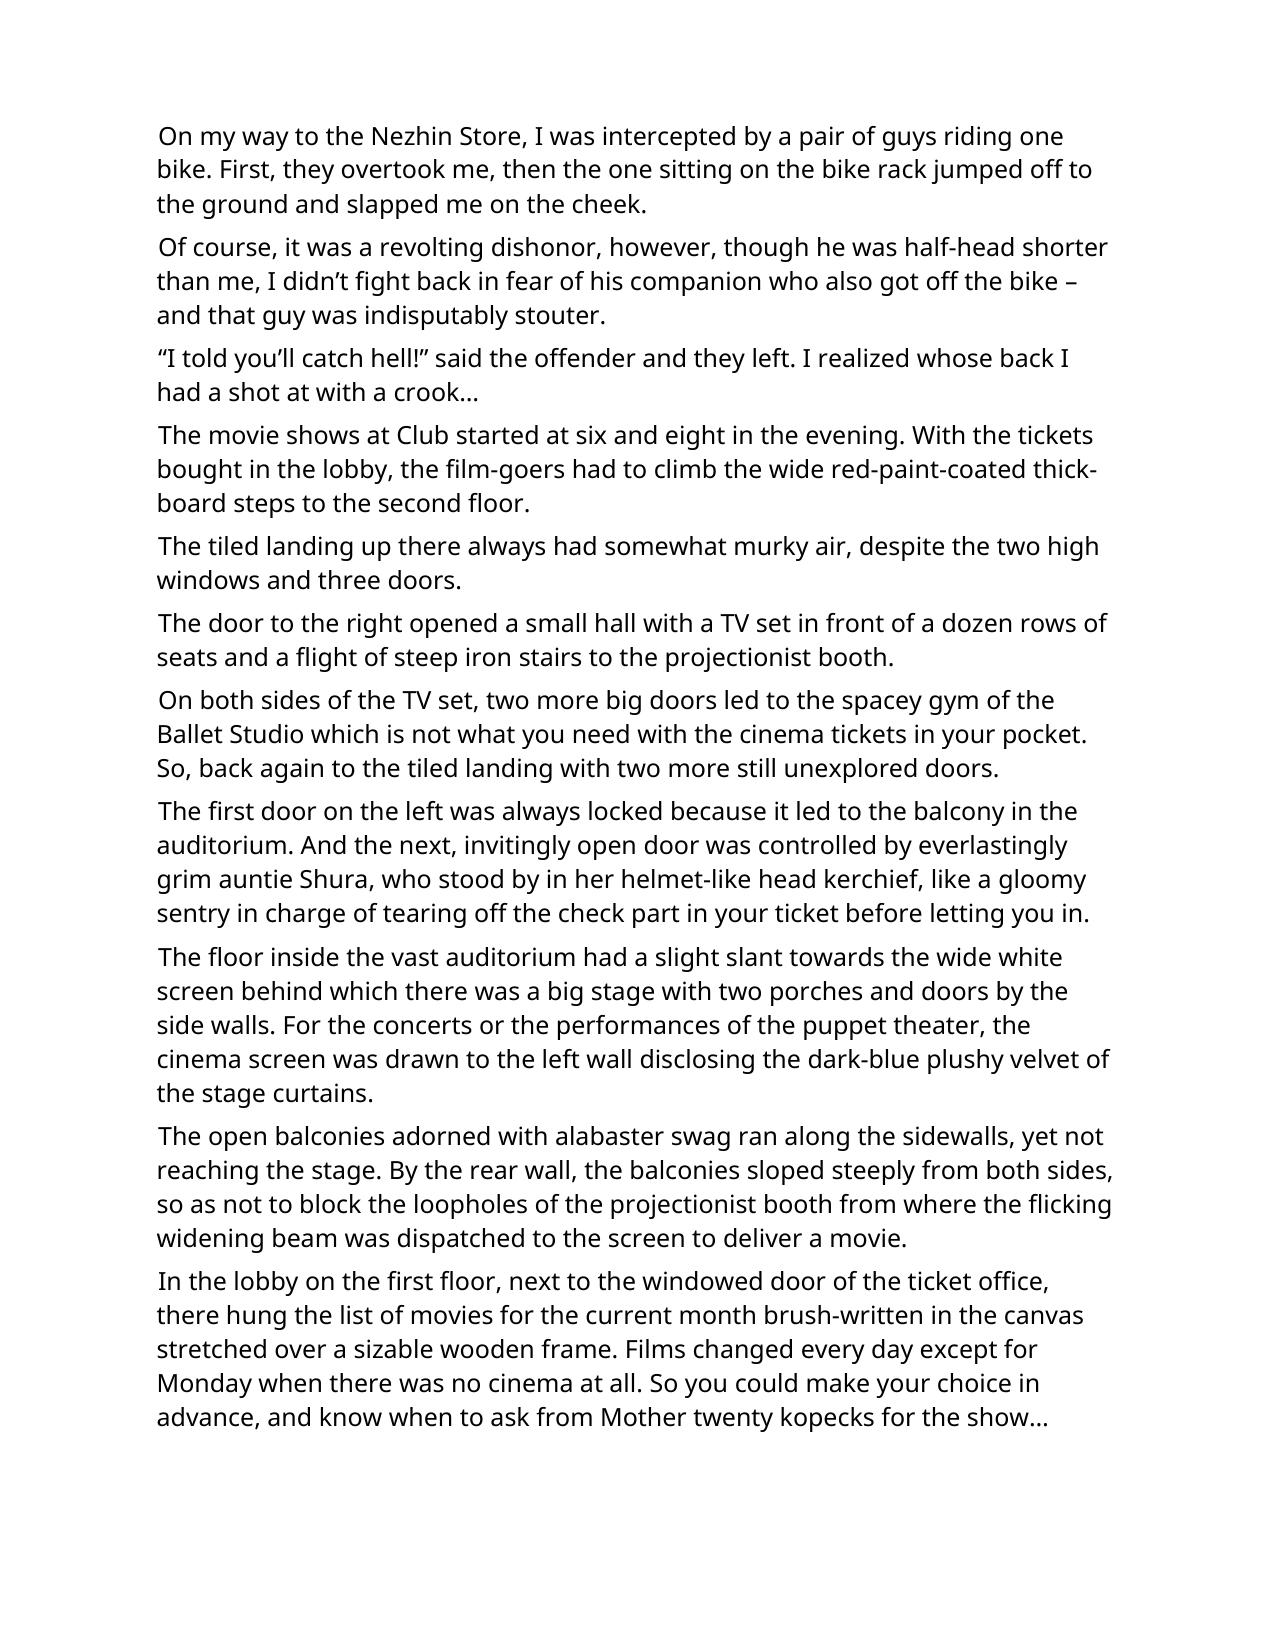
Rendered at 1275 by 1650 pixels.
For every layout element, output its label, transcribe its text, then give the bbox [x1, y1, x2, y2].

text “I told you’ll catch hell!” said the offender and they left. I realized whose back I had a shot at with a crook… [156, 340, 1118, 408]
text The door to the right opened a small hall with a TV set in front of a dozen rows of seats and a flight of steep iron stairs to the projectionist booth. [156, 606, 1118, 674]
text The floor inside the vast auditorium had a slight slant towards the wide white screen behind which there was a big stage with two porches and doors by the side walls. For the concerts or the performances of the puppet theater, the cinema screen was drawn to the left wall disclosing the dark-blue plushy velvet of the stage curtains. [156, 939, 1118, 1109]
text The open balconies adorned with alabaster swag ran along the sidewalls, yet not reaching the stage. By the rear wall, the balconies sloped steeply from both sides, so as not to block the loopholes of the projectionist booth from where the flicking widening beam was dispatched to the screen to deliver a movie. [156, 1118, 1118, 1255]
text On my way to the Nezhin Store, I was intercepted by a pair of guys riding one bike. First, they overtook me, then the one sitting on the bike rack jumped off to the ground and slapped me on the cheek. [156, 118, 1118, 220]
text The movie shows at Club started at six and eight in the evening. With the tickets bought in the lobby, the film-goers had to climb the wide red-paint-coated thick-board steps to the second floor. [156, 417, 1118, 520]
text On both sides of the TV set, two more big doors led to the spacey gym of the Ballet Studio which is not what you need with the cinema tickets in your pocket. So, back again to the tiled landing with two more still unexplored doors. [156, 683, 1118, 785]
text The tiled landing up there always had somewhat murky air, despite the two high windows and three doors. [156, 529, 1118, 597]
text The first door on the left was always locked because it led to the balcony in the auditorium. And the next, invitingly open door was controlled by everlastingly grim auntie Shura, who stood by in her helmet-like head kerchief, like a gloomy sentry in charge of tearing off the check part in your ticket before letting you in. [156, 794, 1118, 930]
text In the lobby on the first floor, next to the windowed door of the ticket office, there hung the list of movies for the current month brush-written in the canvas stretched over a sizable wooden frame. Films changed every day except for Monday when there was no cinema at all. So you could make your choice in advance, and know when to ask from Mother twenty kopecks for the show… [156, 1264, 1118, 1434]
text Of course, it was a revolting dishonor, however, though he was half-head shorter than me, I didn’t fight back in fear of his companion who also got off the bike – and that guy was indisputably stouter. [156, 229, 1118, 331]
